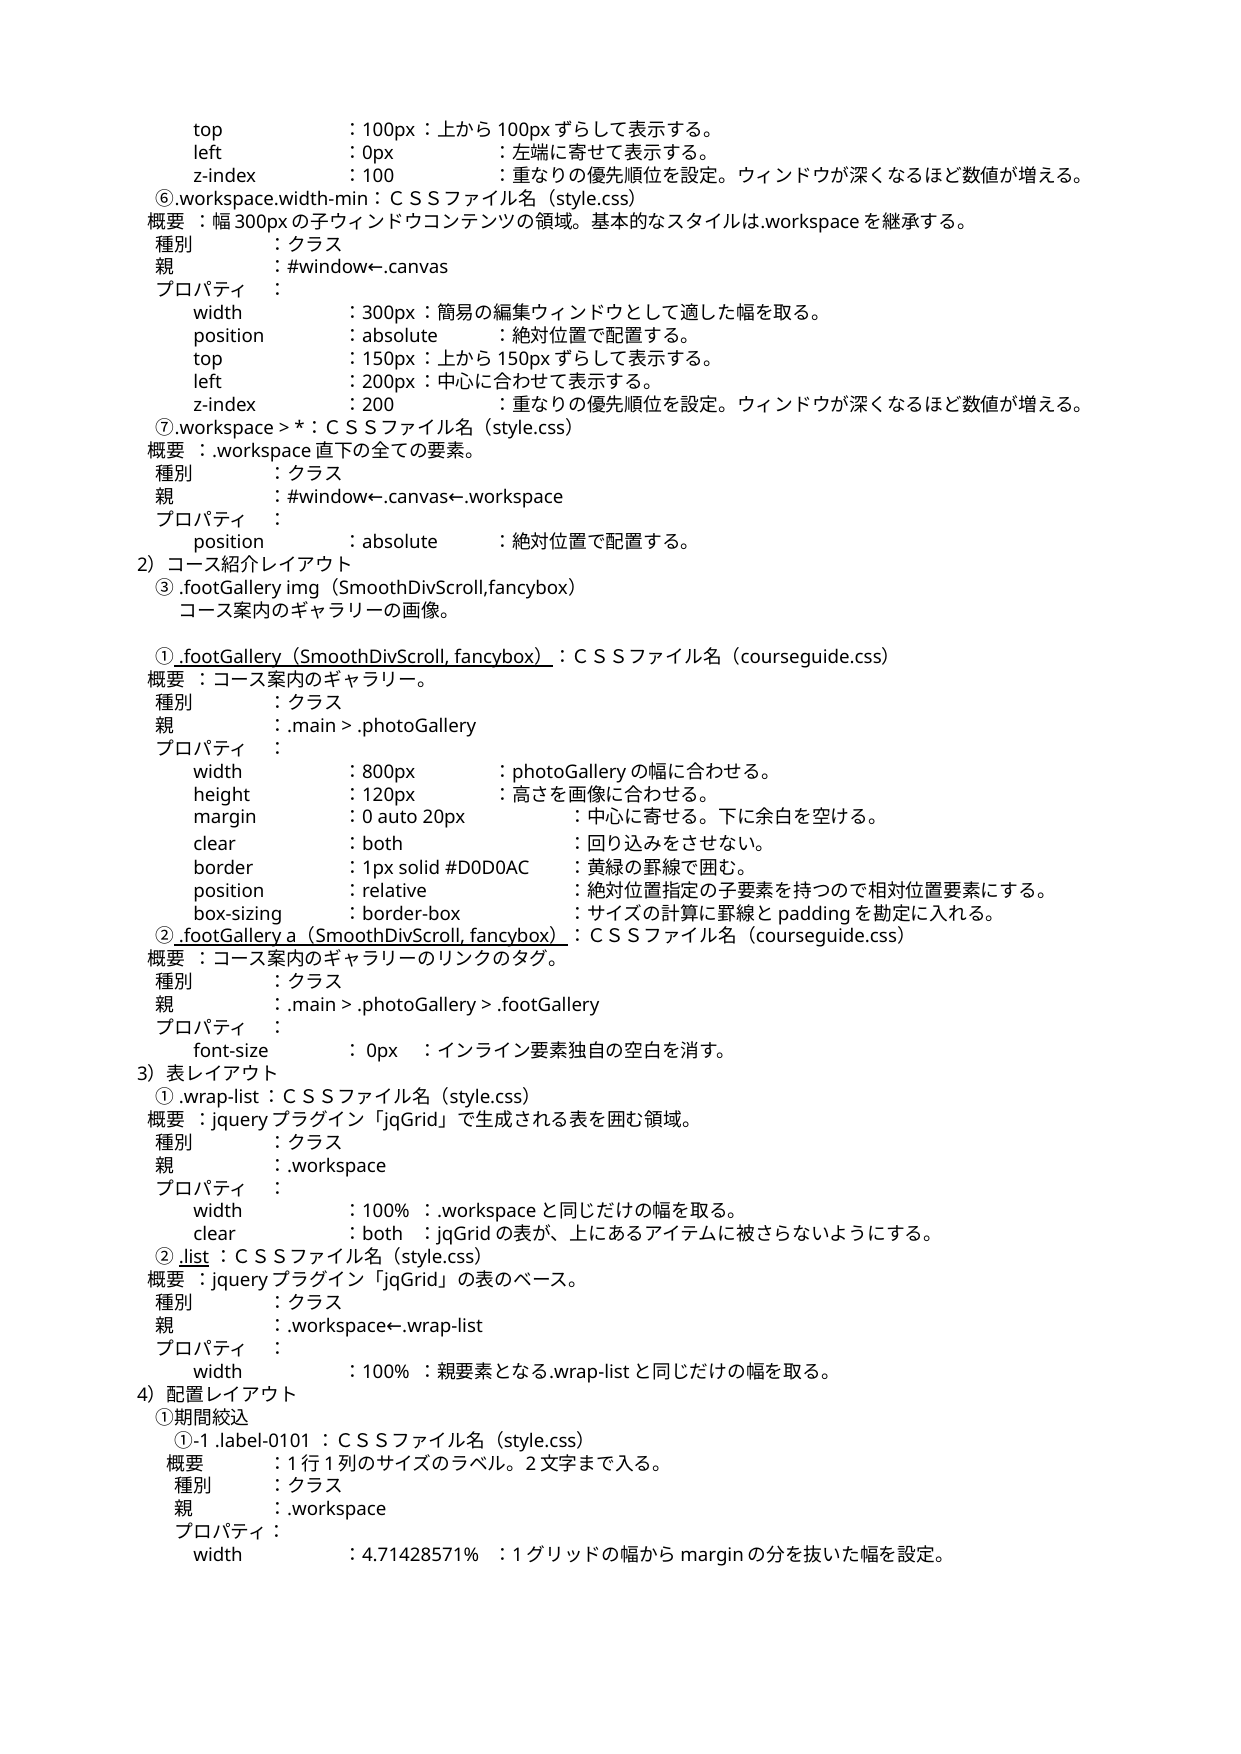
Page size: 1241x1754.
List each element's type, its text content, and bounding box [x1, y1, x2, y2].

text プロパティ ： [118, 1016, 1122, 1039]
text width ：4.71428571% ：1グリッドの幅からmarginの分を抜いた幅を設定。 [118, 1543, 1122, 1566]
text ③ .footGallery img（SmoothDivScroll,fancybox） [118, 576, 1122, 599]
text z-index ：100 ：重なりの優先順位を設定。ウィンドウが深くなるほど数値が増える。 [118, 164, 1122, 187]
text プロパティ ： [118, 1177, 1122, 1199]
text ①期間絞込 [118, 1406, 1122, 1429]
text 親 ：.workspace [118, 1154, 1122, 1177]
text z-index ：200 ：重なりの優先順位を設定。ウィンドウが深くなるほど数値が増える。 [118, 393, 1122, 416]
text 種別 ：クラス [118, 462, 1122, 485]
text 親 ：.main > .photoGallery > .footGallery [118, 993, 1122, 1016]
text ⑦.workspace > *：ＣＳＳファイル名（style.css） [118, 416, 1122, 439]
text 種別 ：クラス [118, 1131, 1122, 1154]
text プロパティ ： [118, 508, 1122, 531]
text ⑥.workspace.width-min：ＣＳＳファイル名（style.css） [118, 187, 1122, 210]
text 概要 ：.workspace直下の全ての要素。 [118, 439, 1122, 462]
text height ：120px ：高さを画像に合わせる。 [118, 783, 1122, 806]
text 種別 ：クラス [118, 970, 1122, 993]
text top ：150px ：上から150pxずらして表示する。 [118, 347, 1122, 370]
text width ：800px ：photoGalleryの幅に合わせる。 [118, 760, 1122, 783]
text 種別 ：クラス [118, 1291, 1122, 1314]
text 種別 ：クラス [118, 1474, 1122, 1497]
text 概要 ：幅300pxの子ウィンドウコンテンツの領域。基本的なスタイルは.workspaceを継承する。 [118, 210, 1122, 233]
text 種別 ：クラス [118, 691, 1122, 714]
text 種別 ：クラス [118, 233, 1122, 256]
text ①-1 .label-0101 ：ＣＳＳファイル名（style.css） [118, 1429, 1122, 1452]
text 親 ：.main > .photoGallery [118, 714, 1122, 737]
text font-size ： 0px ：インライン要素独自の空白を消す。 [118, 1039, 1122, 1062]
text 概要 ：コース案内のギャラリーのリンクのタグ。 [118, 947, 1122, 970]
text position ：absolute ：絶対位置で配置する。 [118, 531, 1122, 553]
text clear ：both ：回り込みをさせない。 [118, 828, 1122, 856]
text ② .list ：ＣＳＳファイル名（style.css） [118, 1245, 1122, 1268]
text 2）コース紹介レイアウト [118, 553, 1122, 576]
text ① .wrap-list ：ＣＳＳファイル名（style.css） [118, 1085, 1122, 1108]
text 4）配置レイアウト [118, 1383, 1122, 1406]
text left ：0px ：左端に寄せて表示する。 [118, 141, 1122, 164]
text 概要 ：jqueryプラグイン「jqGrid」の表のベース。 [118, 1268, 1122, 1291]
text 概要 ：コース案内のギャラリー。 [118, 668, 1122, 691]
text コース案内のギャラリーの画像。 [118, 599, 1122, 622]
text プロパティ ： [118, 737, 1122, 760]
text 概要 ：1行1列のサイズのラベル。2文字まで入る。 [118, 1452, 1122, 1474]
text width ：300px ：簡易の編集ウィンドウとして適した幅を取る。 [118, 301, 1122, 324]
text ② .footGallery a（SmoothDivScroll, fancybox）：ＣＳＳファイル名（courseguide.css） [118, 924, 1122, 947]
text margin ：0 auto 20px ：中心に寄せる。下に余白を空ける。 [118, 806, 1122, 828]
text 親 ：.workspace←.wrap-list [118, 1314, 1122, 1337]
text 概要 ：jqueryプラグイン「jqGrid」で生成される表を囲む領域。 [118, 1108, 1122, 1131]
text position ：absolute ：絶対位置で配置する。 [118, 324, 1122, 347]
text プロパティ ： [118, 1337, 1122, 1360]
text 親 ：#window←.canvas [118, 256, 1122, 278]
text 親 ：.workspace [118, 1497, 1122, 1520]
text top ：100px ：上から100pxずらして表示する。 [118, 118, 1122, 141]
text clear ：both ：jqGridの表が、上にあるアイテムに被さらないようにする。 [118, 1222, 1122, 1245]
text box-sizing ：border-box ：サイズの計算に罫線とpaddingを勘定に入れる。 [118, 902, 1122, 924]
text プロパティ ： [118, 278, 1122, 301]
text position ：relative ：絶対位置指定の子要素を持つので相対位置要素にする。 [118, 879, 1122, 902]
text 3）表レイアウト [118, 1062, 1122, 1085]
text left ：200px ：中心に合わせて表示する。 [118, 370, 1122, 393]
text ① .footGallery（SmoothDivScroll, fancybox）：ＣＳＳファイル名（courseguide.css） [118, 645, 1122, 668]
text border ：1px solid #D0D0AC ：黄緑の罫線で囲む。 [118, 856, 1122, 879]
text width ：100% ：親要素となる.wrap-listと同じだけの幅を取る。 [118, 1360, 1122, 1383]
text width ：100% ：.workspaceと同じだけの幅を取る。 [118, 1199, 1122, 1222]
text 親 ：#window←.canvas←.workspace [118, 485, 1122, 508]
text プロパティ： [118, 1520, 1122, 1543]
